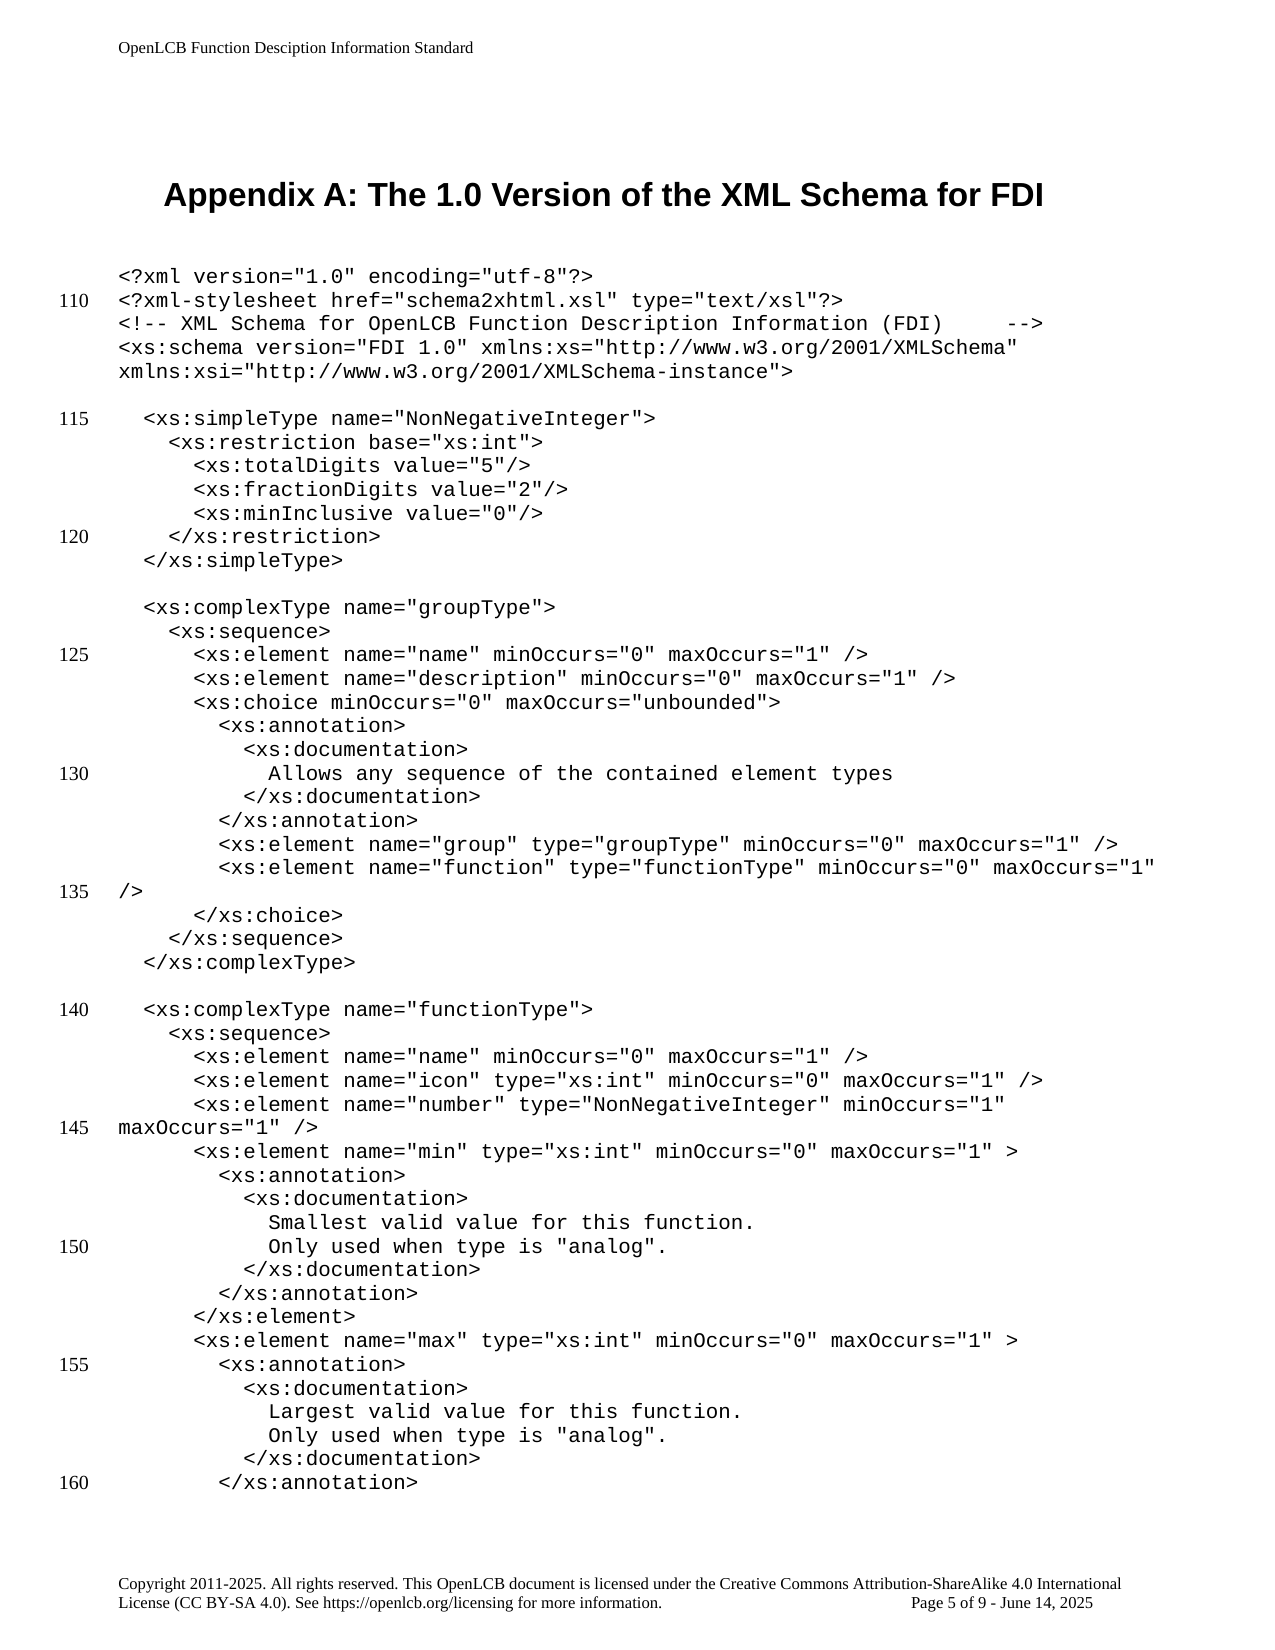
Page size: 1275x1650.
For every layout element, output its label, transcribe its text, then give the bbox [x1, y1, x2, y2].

text Smallest valid value for this function. [118, 1212, 1157, 1236]
text <xs:element name="icon" type="xs:int" minOccurs="0" maxOccurs="1" /> [118, 1070, 1157, 1094]
text <xs:element name="function" type="functionType" minOccurs="0" maxOccurs="1" /> [118, 857, 1157, 904]
text <xs:minInclusive value="0"/> [118, 503, 1157, 526]
text <xs:restriction base="xs:int"> [118, 432, 1157, 455]
text <xs:complexType name="groupType"> [118, 597, 1157, 621]
text </xs:documentation> [118, 786, 1157, 810]
text <?xml-stylesheet href="schema2xhtml.xsl" type="text/xsl"?> [118, 290, 1157, 313]
text </xs:documentation> [118, 1259, 1157, 1283]
text <xs:totalDigits value="5"/> [118, 455, 1157, 479]
text <xs:documentation> [118, 1377, 1157, 1401]
text <?xml version="1.0" encoding="utf-8"?> [118, 266, 1157, 290]
text <xs:complexType name="functionType"> [118, 999, 1157, 1023]
text </xs:element> [118, 1307, 1157, 1330]
subtitle Appendix A: The 1.0 Version of the XML Schema for FDI [118, 175, 1157, 213]
text </xs:annotation> [118, 1283, 1157, 1307]
text </xs:annotation> [118, 1472, 1157, 1496]
text Allows any sequence of the contained element types [118, 763, 1157, 786]
text <xs:annotation> [118, 1354, 1157, 1377]
text </xs:documentation> [118, 1448, 1157, 1472]
text </xs:restriction> [118, 526, 1157, 550]
text <xs:schema version="FDI 1.0" xmlns:xs="http://www.w3.org/2001/XMLSchema" xmlns:xsi="http://www.w3.org/2001/XMLSchema-instance"> [118, 337, 1157, 384]
text <xs:simpleType name="NonNegativeInteger"> [118, 408, 1157, 432]
text Only used when type is "analog". [118, 1425, 1157, 1448]
text Largest valid value for this function. [118, 1401, 1157, 1425]
text <xs:element name="name" minOccurs="0" maxOccurs="1" /> [118, 1046, 1157, 1070]
text </xs:annotation> [118, 810, 1157, 834]
text <xs:sequence> [118, 1023, 1157, 1046]
text <xs:documentation> [118, 739, 1157, 763]
text </xs:simpleType> [118, 550, 1157, 573]
text <!-- XML Schema for OpenLCB Function Description Information (FDI) --> [118, 313, 1157, 337]
text </xs:sequence> [118, 928, 1157, 952]
text <xs:element name="number" type="NonNegativeInteger" minOccurs="1" maxOccurs="1" /> [118, 1094, 1157, 1141]
text </xs:choice> [118, 904, 1157, 928]
text <xs:sequence> [118, 621, 1157, 644]
text <xs:choice minOccurs="0" maxOccurs="unbounded"> [118, 692, 1157, 715]
text <xs:element name="name" minOccurs="0" maxOccurs="1" /> [118, 644, 1157, 668]
text <xs:element name="description" minOccurs="0" maxOccurs="1" /> [118, 668, 1157, 692]
text <xs:element name="max" type="xs:int" minOccurs="0" maxOccurs="1" > [118, 1330, 1157, 1354]
text <xs:annotation> [118, 1165, 1157, 1188]
text <xs:element name="min" type="xs:int" minOccurs="0" maxOccurs="1" > [118, 1141, 1157, 1165]
text <xs:element name="group" type="groupType" minOccurs="0" maxOccurs="1" /> [118, 834, 1157, 857]
text <xs:documentation> [118, 1188, 1157, 1212]
text Only used when type is "analog". [118, 1236, 1157, 1259]
text <xs:annotation> [118, 715, 1157, 739]
text <xs:fractionDigits value="2"/> [118, 479, 1157, 503]
text </xs:complexType> [118, 952, 1157, 976]
